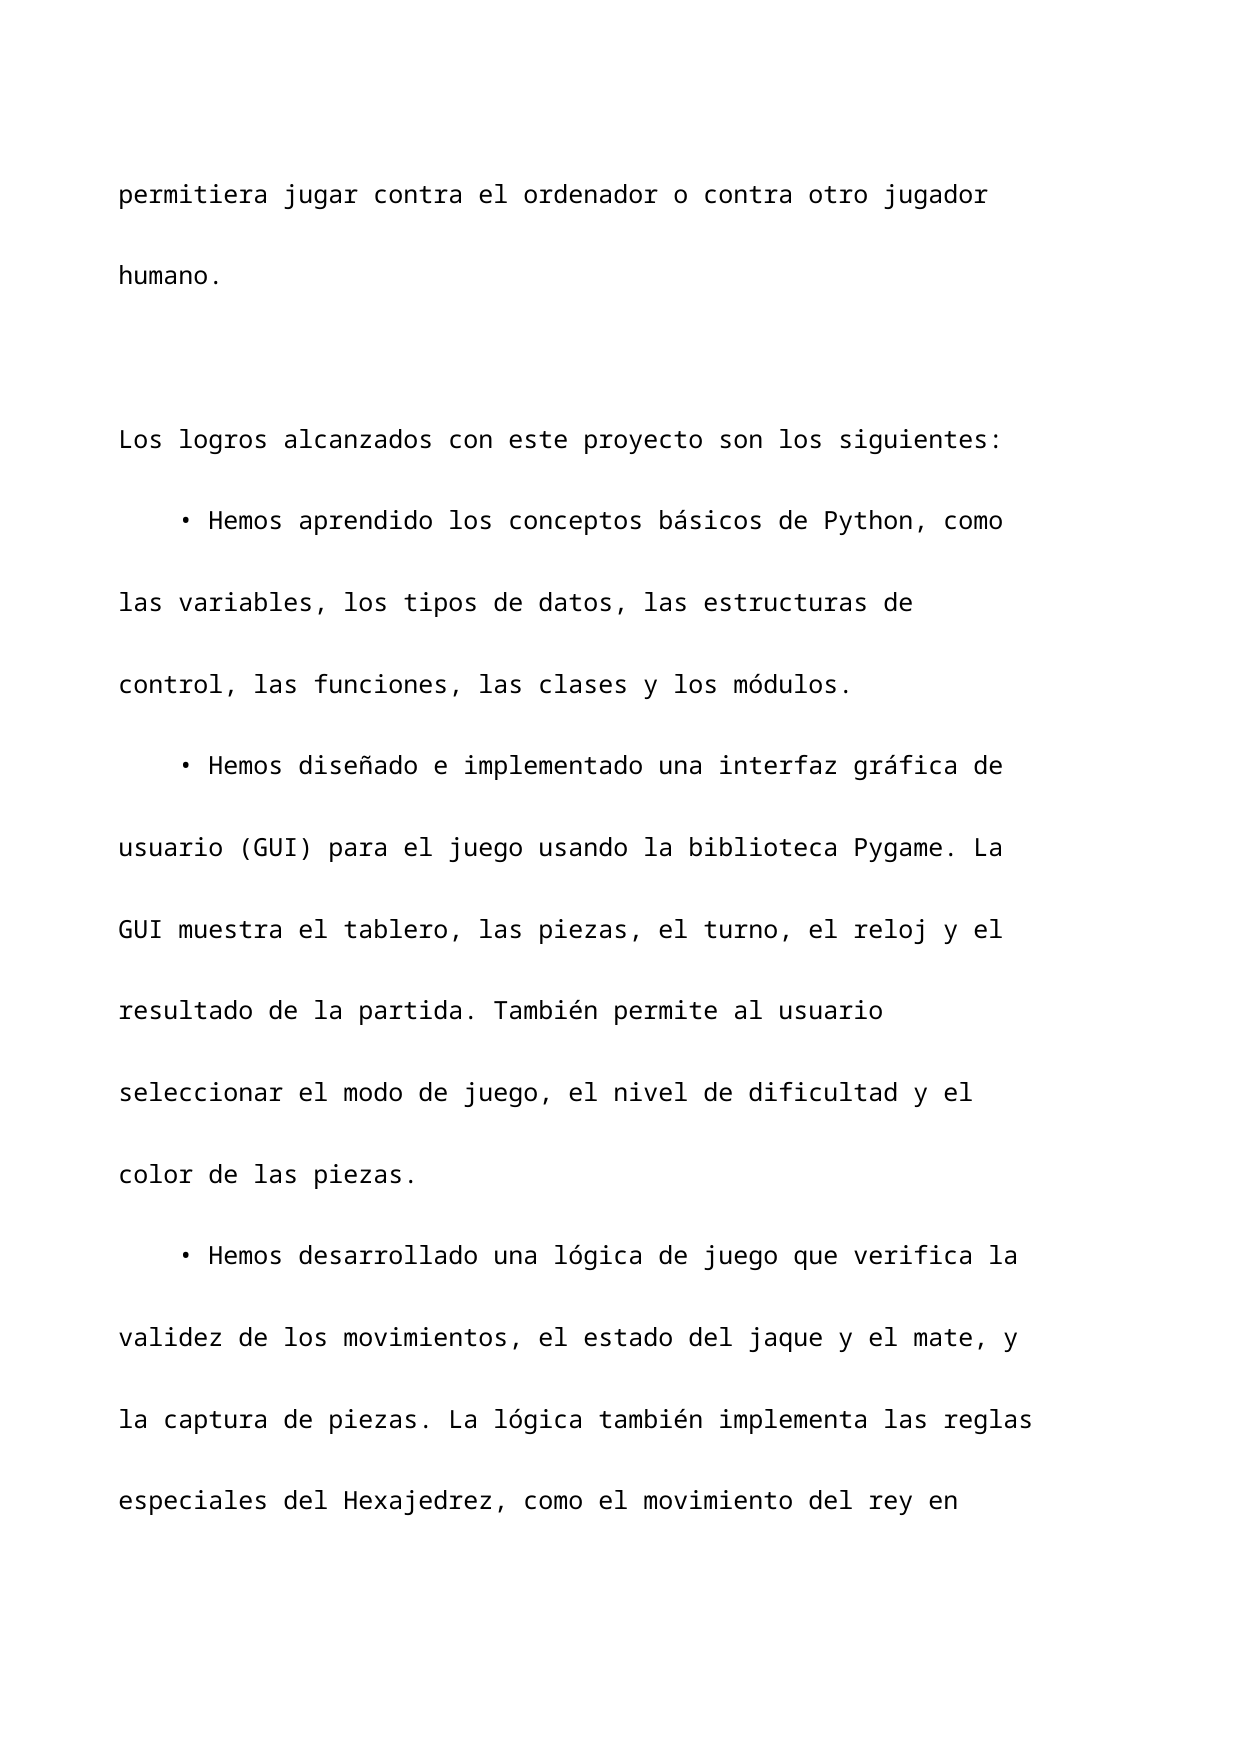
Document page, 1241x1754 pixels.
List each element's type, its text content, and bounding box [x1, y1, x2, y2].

text Los logros alcanzados con este proyecto son los siguientes: [118, 421, 1038, 455]
text • Hemos aprendido los conceptos básicos de Python, como las variables, los tipos de datos, las estructuras de control, las funciones, las clases y los módulos. [118, 503, 1038, 700]
text • Hemos diseñado e implementado una interfaz gráfica de usuario (GUI) para el juego usando la biblioteca Pygame. La GUI muestra el tablero, las piezas, el turno, el reloj y el resultado de la partida. También permite al usuario seleccionar el modo de juego, el nivel de dificultad y el color de las piezas. [118, 748, 1038, 1190]
text • Hemos desarrollado una lógica de juego que verifica la validez de los movimientos, el estado del jaque y el mate, y la captura de piezas. La lógica también implementa las reglas especiales del Hexajedrez, como el movimiento del rey en [118, 1238, 1038, 1517]
text permitiera jugar contra el ordenador o contra otro jugador humano. [118, 176, 1038, 292]
